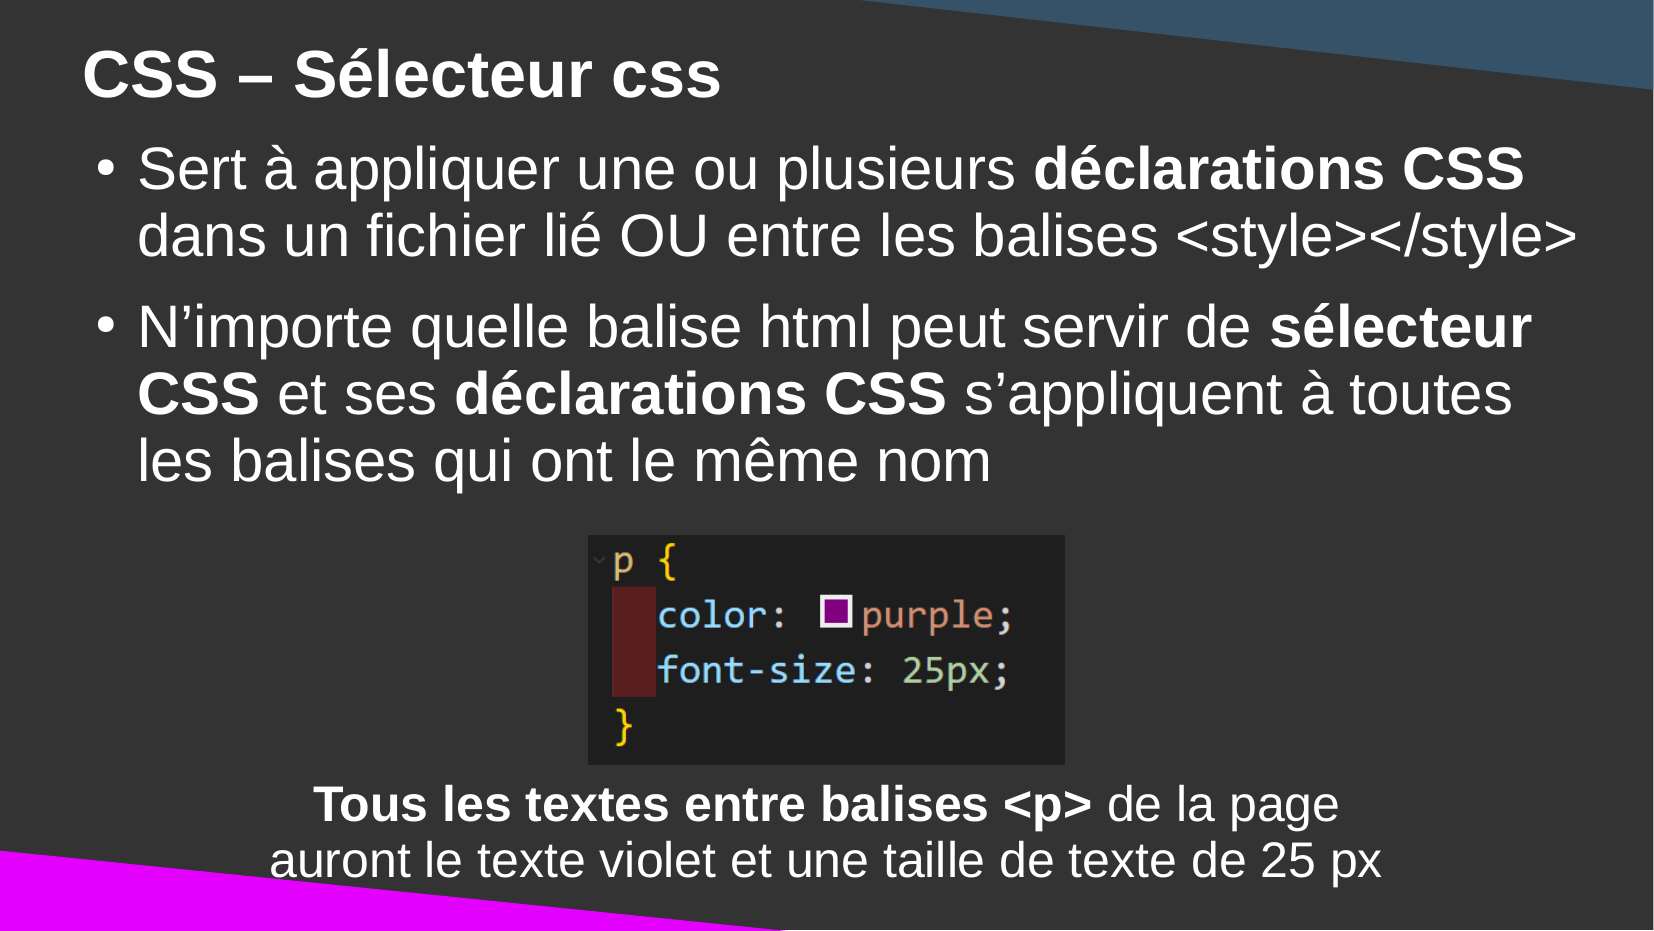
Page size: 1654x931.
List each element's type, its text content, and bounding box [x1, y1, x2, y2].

picture [588, 535, 1065, 765]
title Tous les textes entre balises <p> de la page auront le texte violet et une taille de texte de 25 px [240, 776, 1413, 931]
text_box [859, 0, 1654, 90]
text_box [0, 850, 788, 931]
list Sert à appliquer une ou plusieurs déclarations CSS dans un fichier lié OU entre les balises <style></style> N’importe quelle balise html peut servir de sélecteur CSS et ses déclarations CSS s’appliquent à toutes les balises qui ont le même nom [80, 135, 1605, 552]
title CSS – Sélecteur css [82, 37, 1571, 114]
